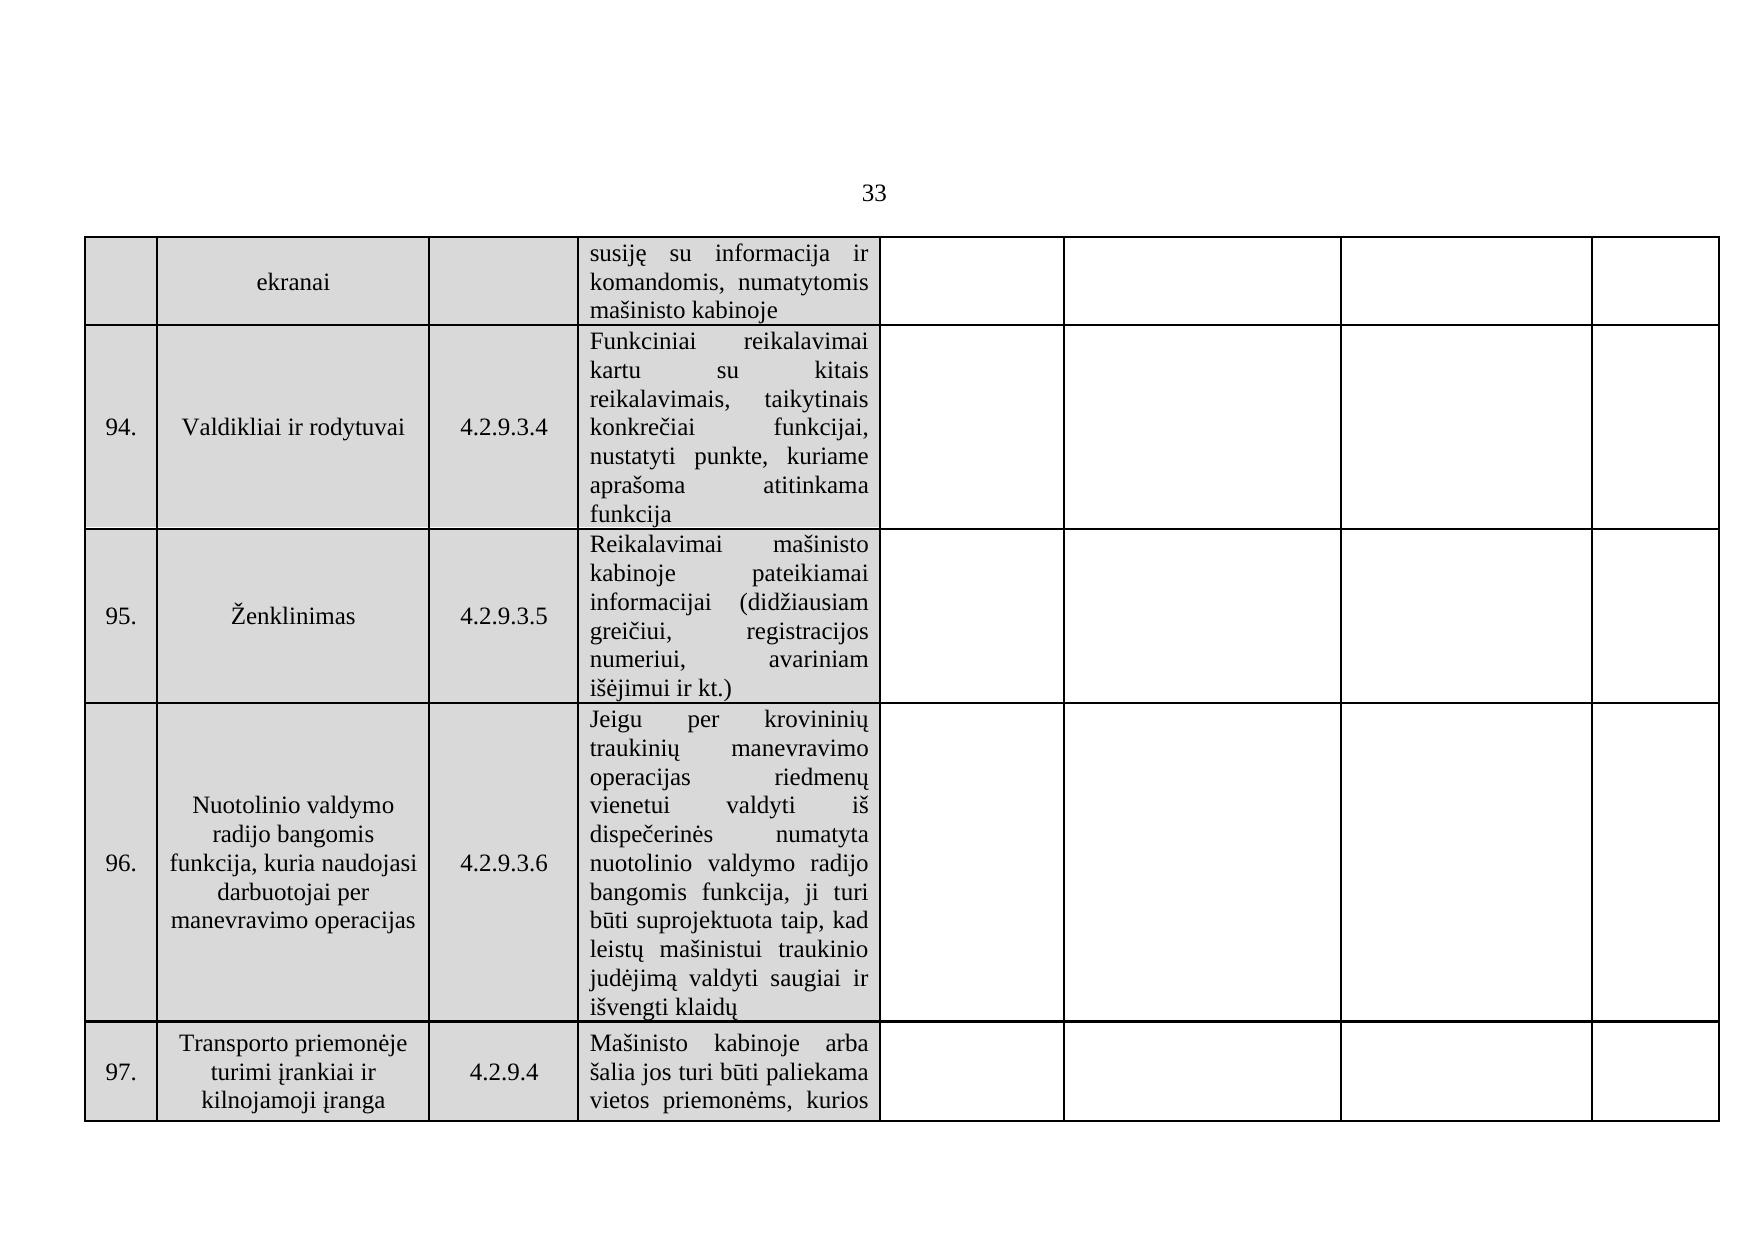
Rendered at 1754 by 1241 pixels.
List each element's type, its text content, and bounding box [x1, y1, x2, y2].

table_cell [1065, 1023, 1340, 1120]
table_cell Valdikliai ir rodytuvai [158, 326, 428, 527]
table_cell [1065, 704, 1340, 1020]
table_cell [881, 1023, 1063, 1120]
table_cell Jeigu per krovininių traukinių manevravimo operacijas riedmenų vienetui valdyti iš dispečerinės numatyta nuotolinio valdymo radijo bangomis funkcija, ji turi būti suprojektuota taip, kad leistų mašinistui traukinio judėjimą valdyti saugiai ir išvengti klaidų [579, 704, 879, 1020]
table_cell [1593, 238, 1718, 324]
table_cell susiję su informacija ir komandomis, numatytomis mašinisto kabinoje [579, 238, 879, 324]
table_cell [1065, 238, 1340, 324]
table_cell [1593, 326, 1718, 527]
table_cell [1593, 1023, 1718, 1120]
table_cell 96. [86, 704, 156, 1020]
table_cell 4.2.9.4 [430, 1023, 577, 1120]
table_cell Reikalavimai mašinisto kabinoje pateikiamai informacijai (didžiausiam greičiui, registracijos numeriui, avariniam išėjimui ir kt.) [579, 530, 879, 702]
table_cell Nuotolinio valdymo radijo bangomis funkcija, kuria naudojasi darbuotojai per manevravimo operacijas [158, 704, 428, 1020]
table_cell [1065, 530, 1340, 702]
table_cell [1593, 704, 1718, 1020]
table_cell [1342, 530, 1591, 702]
table_cell Transporto priemonėje turimi įrankiai ir kilnojamoji įranga [158, 1023, 428, 1120]
table_cell 95. [86, 530, 156, 702]
table_cell [1342, 704, 1591, 1020]
table_cell 97. [86, 1023, 156, 1120]
table_cell [1065, 326, 1340, 527]
table_cell [881, 530, 1063, 702]
table_cell Ženklinimas [158, 530, 428, 702]
table_cell [881, 326, 1063, 527]
table_cell [430, 238, 577, 324]
table_cell 4.2.9.3.5 [430, 530, 577, 702]
table_cell [1342, 326, 1591, 527]
table_cell [881, 704, 1063, 1020]
table_cell 4.2.9.3.6 [430, 704, 577, 1020]
table_cell [1342, 1023, 1591, 1120]
table_cell Funkciniai reikalavimai kartu su kitais reikalavimais, taikytinais konkrečiai funkcijai, nustatyti punkte, kuriame aprašoma atitinkama funkcija [579, 326, 879, 527]
table_cell 4.2.9.3.4 [430, 326, 577, 527]
table_cell [881, 238, 1063, 324]
table_cell [1593, 530, 1718, 702]
table_cell [86, 238, 156, 324]
table_cell Mašinisto kabinoje arba šalia jos turi būti paliekama vietos priemonėms, kurios [579, 1023, 879, 1120]
table_cell 94. [86, 326, 156, 527]
table_cell ekranai [158, 238, 428, 324]
table_cell [1342, 238, 1591, 324]
